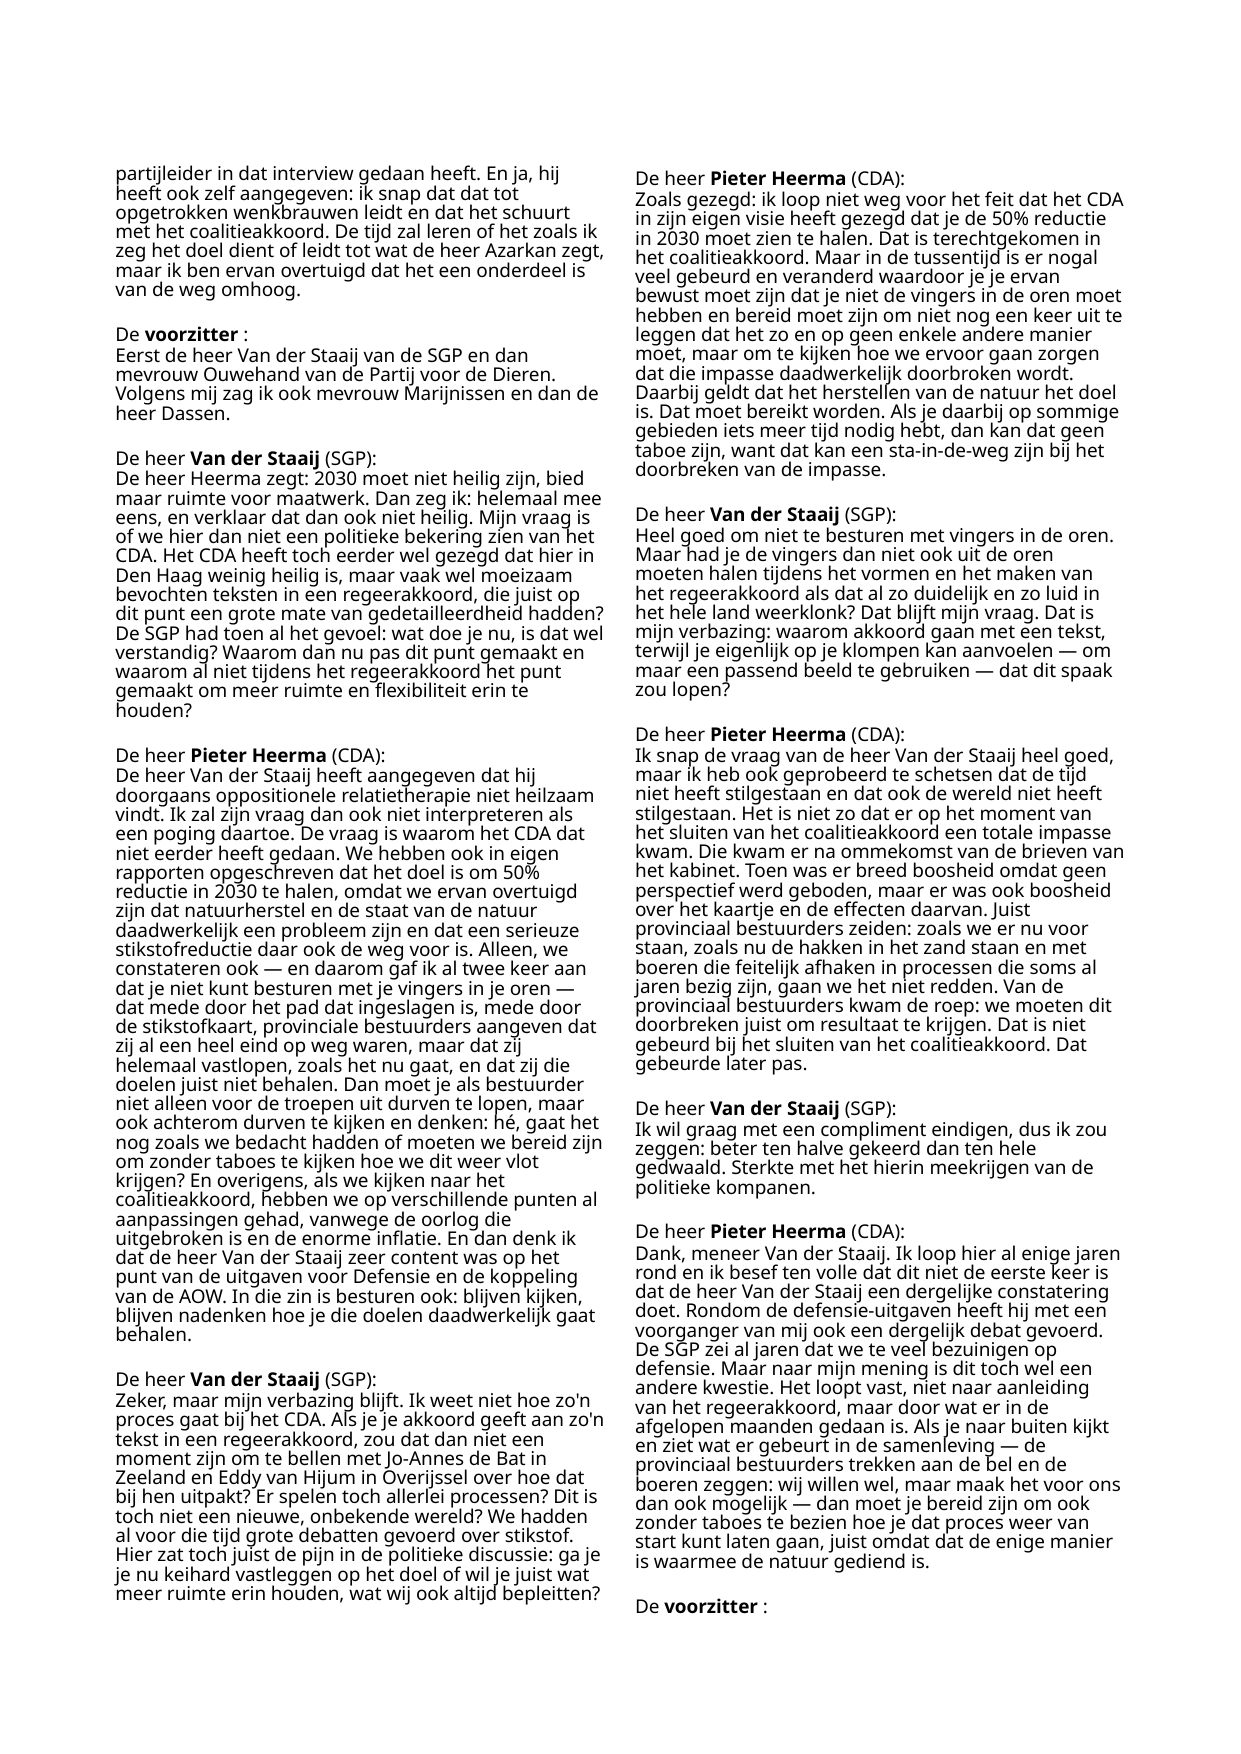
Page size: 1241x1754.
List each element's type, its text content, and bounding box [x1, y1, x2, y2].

text Zeker, maar mijn verbazing blijft. Ik weet niet hoe zo'n proces gaat bij het CDA. Als je je akkoord geeft aan zo'n tekst in een regeerakkoord, zou dat dan niet een moment zijn om te bellen met Jo-Annes de Bat in Zeeland en Eddy van Hijum in Overijssel over hoe dat bij hen uitpakt? Er spelen toch allerlei processen? Dit is toch niet een nieuwe, onbekende wereld? We hadden al voor die tijd grote debatten gevoerd over stikstof. Hier zat toch juist de pijn in de politieke discussie: ga je je nu keihard vastleggen op het doel of wil je juist wat meer ruimte erin houden, wat wij ook altijd bepleitten? [115, 1392, 605, 1604]
text Dank, meneer Van der Staaij. Ik loop hier al enige jaren rond en ik besef ten volle dat dit niet de eerste keer is dat de heer Van der Staaij een dergelijke constatering doet. Rondom de defensie-uitgaven heeft hij met een voorganger van mij ook een dergelijk debat gevoerd. De SGP zei al jaren dat we te veel bezuinigen op defensie. Maar naar mijn mening is dit toch wel een andere kwestie. Het loopt vast, niet naar aanleiding van het regeerakkoord, maar door wat er in de afgelopen maanden gedaan is. Als je naar buiten kijkt en ziet wat er gebeurt in de samenleving — de provinciaal bestuurders trekken aan de bel en de boeren zeggen: wij willen wel, maar maak het voor ons dan ook mogelijk — dan moet je bereid zijn om ook zonder taboes te bezien hoe je dat proces weer van start kunt laten gaan, juist omdat dat de enige manier is waarmee de natuur gediend is. [635, 1244, 1125, 1572]
text De heer Van der Staaij heeft aangegeven dat hij doorgaans oppositionele relatietherapie niet heilzaam vindt. Ik zal zijn vraag dan ook niet interpreteren als een poging daartoe. De vraag is waarom het CDA dat niet eerder heeft gedaan. We hebben ook in eigen rapporten opgeschreven dat het doel is om 50% reductie in 2030 te halen, omdat we ervan overtuigd zijn dat natuurherstel en de staat van de natuur daadwerkelijk een probleem zijn en dat een serieuze stikstofreductie daar ook de weg voor is. Alleen, we constateren ook — en daarom gaf ik al twee keer aan dat je niet kunt besturen met je vingers in je oren — dat mede door het pad dat ingeslagen is, mede door de stikstofkaart, provinciale bestuurders aangeven dat zij al een heel eind op weg waren, maar dat zij helemaal vastlopen, zoals het nu gaat, en dat zij die doelen juist niet behalen. Dan moet je als bestuurder niet alleen voor de troepen uit durven te lopen, maar ook achterom durven te kijken en denken: hé, gaat het nog zoals we bedacht hadden of moeten we bereid zijn om zonder taboes te kijken hoe we dit weer vlot krijgen? En overigens, als we kijken naar het coalitieakkoord, hebben we op verschillende punten al aanpassingen gehad, vanwege de oorlog die uitgebroken is en de enorme inflatie. En dan denk ik dat de heer Van der Staaij zeer content was op het punt van de uitgaven voor Defensie en de koppeling van de AOW. In die zin is besturen ook: blijven kijken, blijven nadenken hoe je die doelen daadwerkelijk gaat behalen. [115, 767, 605, 1346]
text De voorzitter : [635, 1593, 1125, 1619]
text Heel goed om niet te besturen met vingers in de oren. Maar had je de vingers dan niet ook uit de oren moeten halen tijdens het vormen en het maken van het regeerakkoord als dat al zo duidelijk en zo luid in het hele land weerklonk? Dat blijft mijn vraag. Dat is mijn verbazing: waarom akkoord gaan met een tekst, terwijl je eigenlijk op je klompen kan aanvoelen — om maar een passend beeld te gebruiken — dat dit spaak zou lopen? [635, 527, 1125, 700]
text Ik snap de vraag van de heer Van der Staaij heel goed, maar ik heb ook geprobeerd te schetsen dat de tijd niet heeft stilgestaan en dat ook de wereld niet heeft stilgestaan. Het is niet zo dat er op het moment van het sluiten van het coalitieakkoord een totale impasse kwam. Die kwam er na ommekomst van de brieven van het kabinet. Toen was er breed boosheid omdat geen perspectief werd geboden, maar er was ook boosheid over het kaartje en de effecten daarvan. Juist provinciaal bestuurders zeiden: zoals we er nu voor staan, zoals nu de hakken in het zand staan en met boeren die feitelijk afhaken in processen die soms al jaren bezig zijn, gaan we het niet redden. Van de provinciaal bestuurders kwam de roep: we moeten dit doorbreken juist om resultaat te krijgen. Dat is niet gebeurd bij het sluiten van het coalitieakkoord. Dat gebeurde later pas. [635, 747, 1125, 1074]
text partijleider in dat interview gedaan heeft. En ja, hij heeft ook zelf aangegeven: ik snap dat dat tot opgetrokken wenkbrauwen leidt en dat het schuurt met het coalitieakkoord. De tijd zal leren of het zoals ik zeg het doel dient of leidt tot wat de heer Azarkan zegt, maar ik ben ervan overtuigd dat het een onderdeel is van de weg omhoog. [115, 165, 605, 300]
text De heer Pieter Heerma (CDA): [635, 1219, 1125, 1244]
text Eerst de heer Van der Staaij van de SGP en dan mevrouw Ouwehand van de Partij voor de Dieren. Volgens mij zag ik ook mevrouw Marijnissen en dan de heer Dassen. [115, 347, 605, 424]
text De heer Van der Staaij (SGP): [115, 445, 605, 470]
text De heer Van der Staaij (SGP): [635, 1095, 1125, 1121]
text De heer Van der Staaij (SGP): [115, 1366, 605, 1392]
text Ik wil graag met een compliment eindigen, dus ik zou zeggen: beter ten halve gekeerd dan ten hele gedwaald. Sterkte met het hierin meekrijgen van de politieke kompanen. [635, 1121, 1125, 1198]
text De heer Pieter Heerma (CDA): [115, 742, 605, 767]
text De heer Pieter Heerma (CDA): [635, 721, 1125, 747]
text Zoals gezegd: ik loop niet weg voor het feit dat het CDA in zijn eigen visie heeft gezegd dat je de 50% reductie in 2030 moet zien te halen. Dat is terechtgekomen in het coalitieakkoord. Maar in de tussentijd is er nogal veel gebeurd en veranderd waardoor je je ervan bewust moet zijn dat je niet de vingers in de oren moet hebben en bereid moet zijn om niet nog een keer uit te leggen dat het zo en op geen enkele andere manier moet, maar om te kijken hoe we ervoor gaan zorgen dat die impasse daadwerkelijk doorbroken wordt. Daarbij geldt dat het herstellen van de natuur het doel is. Dat moet bereikt worden. Als je daarbij op sommige gebieden iets meer tijd nodig hebt, dan kan dat geen taboe zijn, want dat kan een sta-in-de-weg zijn bij het doorbreken van de impasse. [635, 191, 1125, 480]
text De voorzitter : [115, 321, 605, 347]
text De heer Van der Staaij (SGP): [635, 501, 1125, 527]
text De heer Heerma zegt: 2030 moet niet heilig zijn, bied maar ruimte voor maatwerk. Dan zeg ik: helemaal mee eens, en verklaar dat dan ook niet heilig. Mijn vraag is of we hier dan niet een politieke bekering zien van het CDA. Het CDA heeft toch eerder wel gezegd dat hier in Den Haag weinig heilig is, maar vaak wel moeizaam bevochten teksten in een regeerakkoord, die juist op dit punt een grote mate van gedetailleerdheid hadden? De SGP had toen al het gevoel: wat doe je nu, is dat wel verstandig? Waarom dan nu pas dit punt gemaakt en waarom al niet tijdens het regeerakkoord het punt gemaakt om meer ruimte en flexibiliteit erin te houden? [115, 470, 605, 721]
text De heer Pieter Heerma (CDA): [635, 165, 1125, 191]
